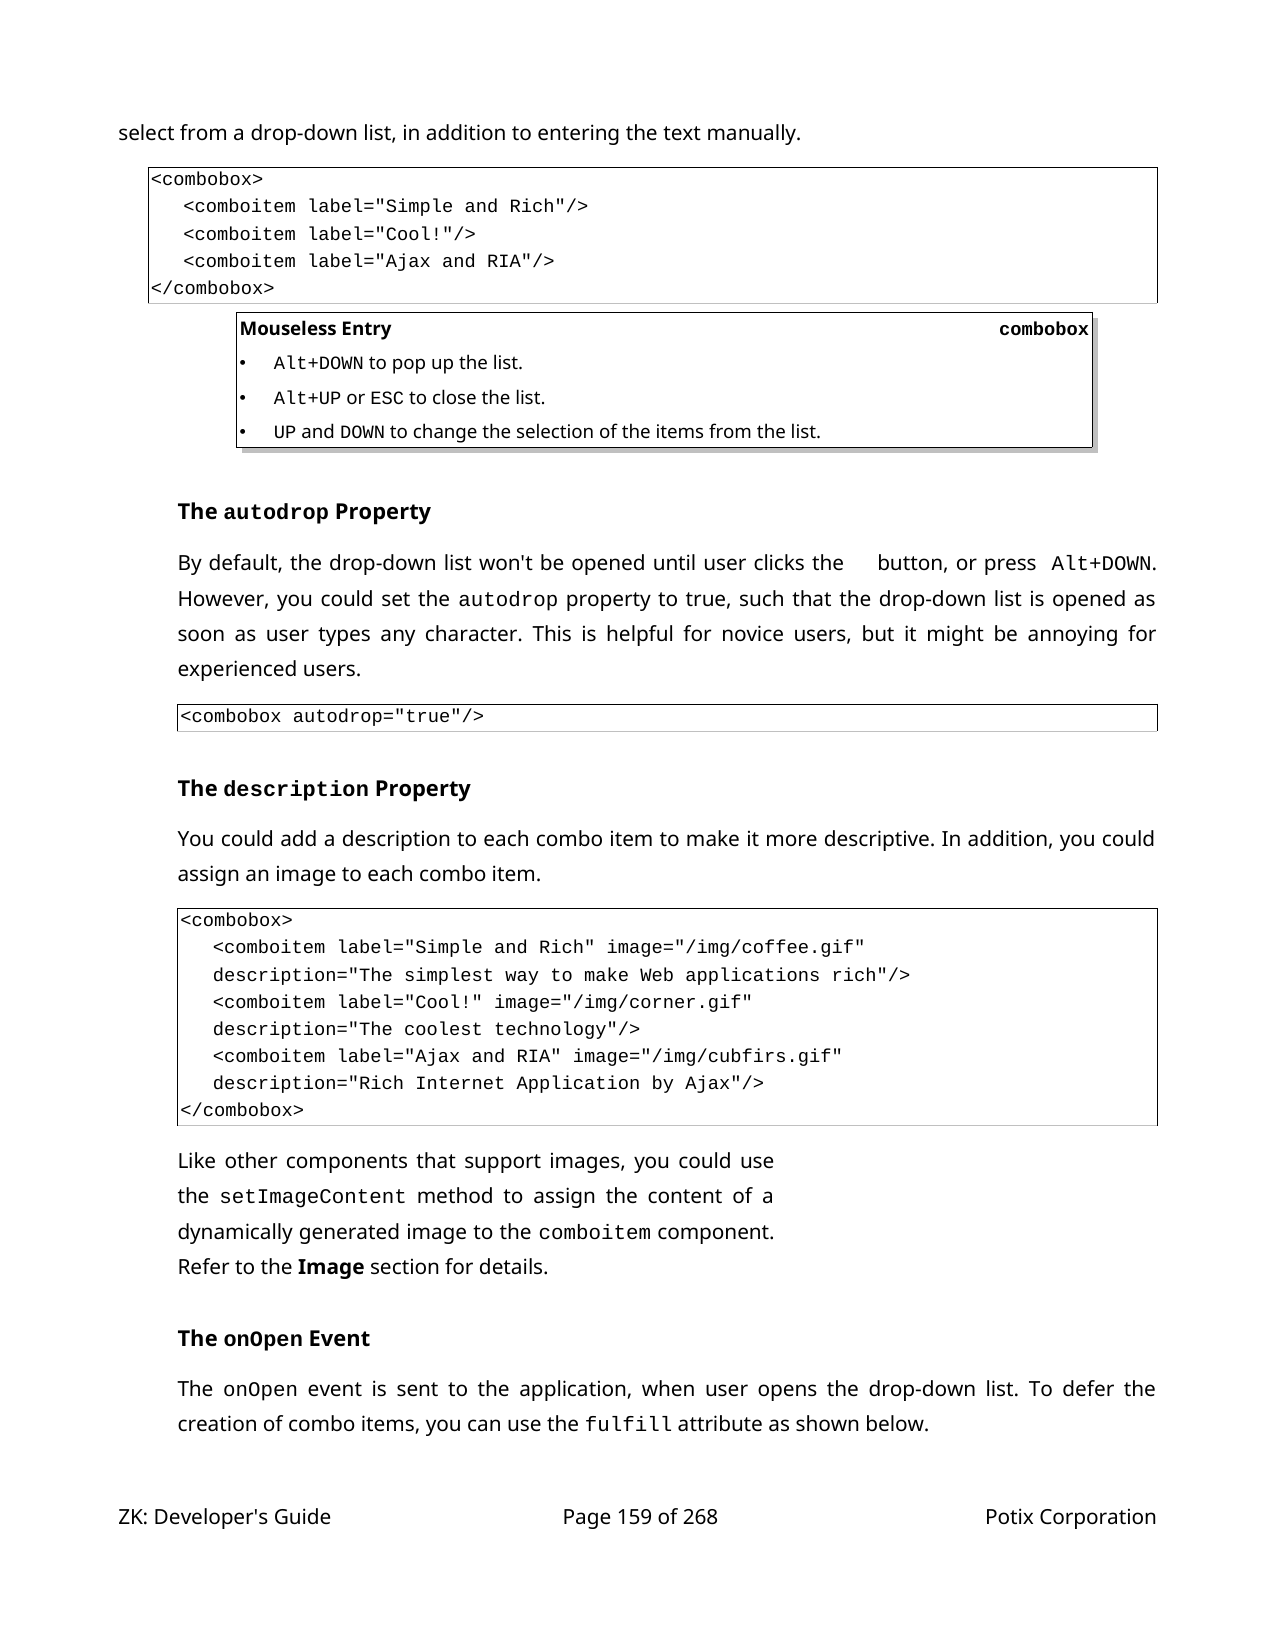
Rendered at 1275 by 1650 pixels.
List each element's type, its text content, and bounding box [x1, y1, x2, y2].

text <comboitem label="Ajax and RIA" image="/img/cubfirs.gif" [178, 1044, 1157, 1068]
text description="Rich Internet Application by Ajax"/> [178, 1071, 1157, 1095]
text </combobox> [149, 276, 1157, 303]
text select from a drop-down list, in addition to entering the text manually. [118, 118, 1157, 146]
subtitle The autodrop Property [177, 496, 1157, 526]
text <combobox> [178, 909, 1157, 932]
text description="The simplest way to make Web applications rich"/> [178, 962, 1157, 987]
subtitle The description Property [177, 773, 1157, 803]
text <comboitem label="Simple and Rich" image="/img/coffee.gif" [178, 935, 1157, 959]
text <comboitem label="Simple and Rich"/> [149, 194, 1157, 218]
list UP and DOWN to change the selection of the items from the list. [237, 416, 1092, 447]
list Alt+UP or ESC to close the list. [237, 381, 1092, 410]
text <comboitem label="Cool!"/> [149, 221, 1157, 246]
text description="The coolest technology"/> [178, 1017, 1157, 1041]
text The onOpen event is sent to the application, when user opens the drop-down list. To defer the creation of combo items, you can use the fulfill attribute as shown below. [177, 1374, 1157, 1438]
text <comboitem label="Cool!" image="/img/corner.gif" [178, 989, 1157, 1014]
text </combobox> [178, 1098, 1157, 1125]
text Like other components that support images, you could use the setImageContent method to assign the content of a dynamically generated image to the comboitem component. Refer to the Image section for details. [177, 1146, 1157, 1281]
text You could add a description to each combo item to make it more descriptive. In addition, you could assign an image to each combo item. [177, 824, 1157, 887]
text <comboitem label="Ajax and RIA"/> [149, 248, 1157, 273]
list Alt+DOWN to pop up the list. [237, 346, 1092, 375]
text <combobox autodrop="true"/> [178, 705, 1157, 731]
text By default, the drop-down list won't be opened until user clicks the button, or press Alt+DOWN. However, you could set the autodrop property to true, such that the drop-down list is opened as soon as user types any character. This is helpful for novice users, but it might be annoying for experienced users. [177, 547, 1157, 683]
text <combobox> [149, 168, 1157, 191]
subtitle The onOpen Event [177, 1323, 1157, 1353]
text Mouseless Entry combobox [237, 313, 1092, 341]
